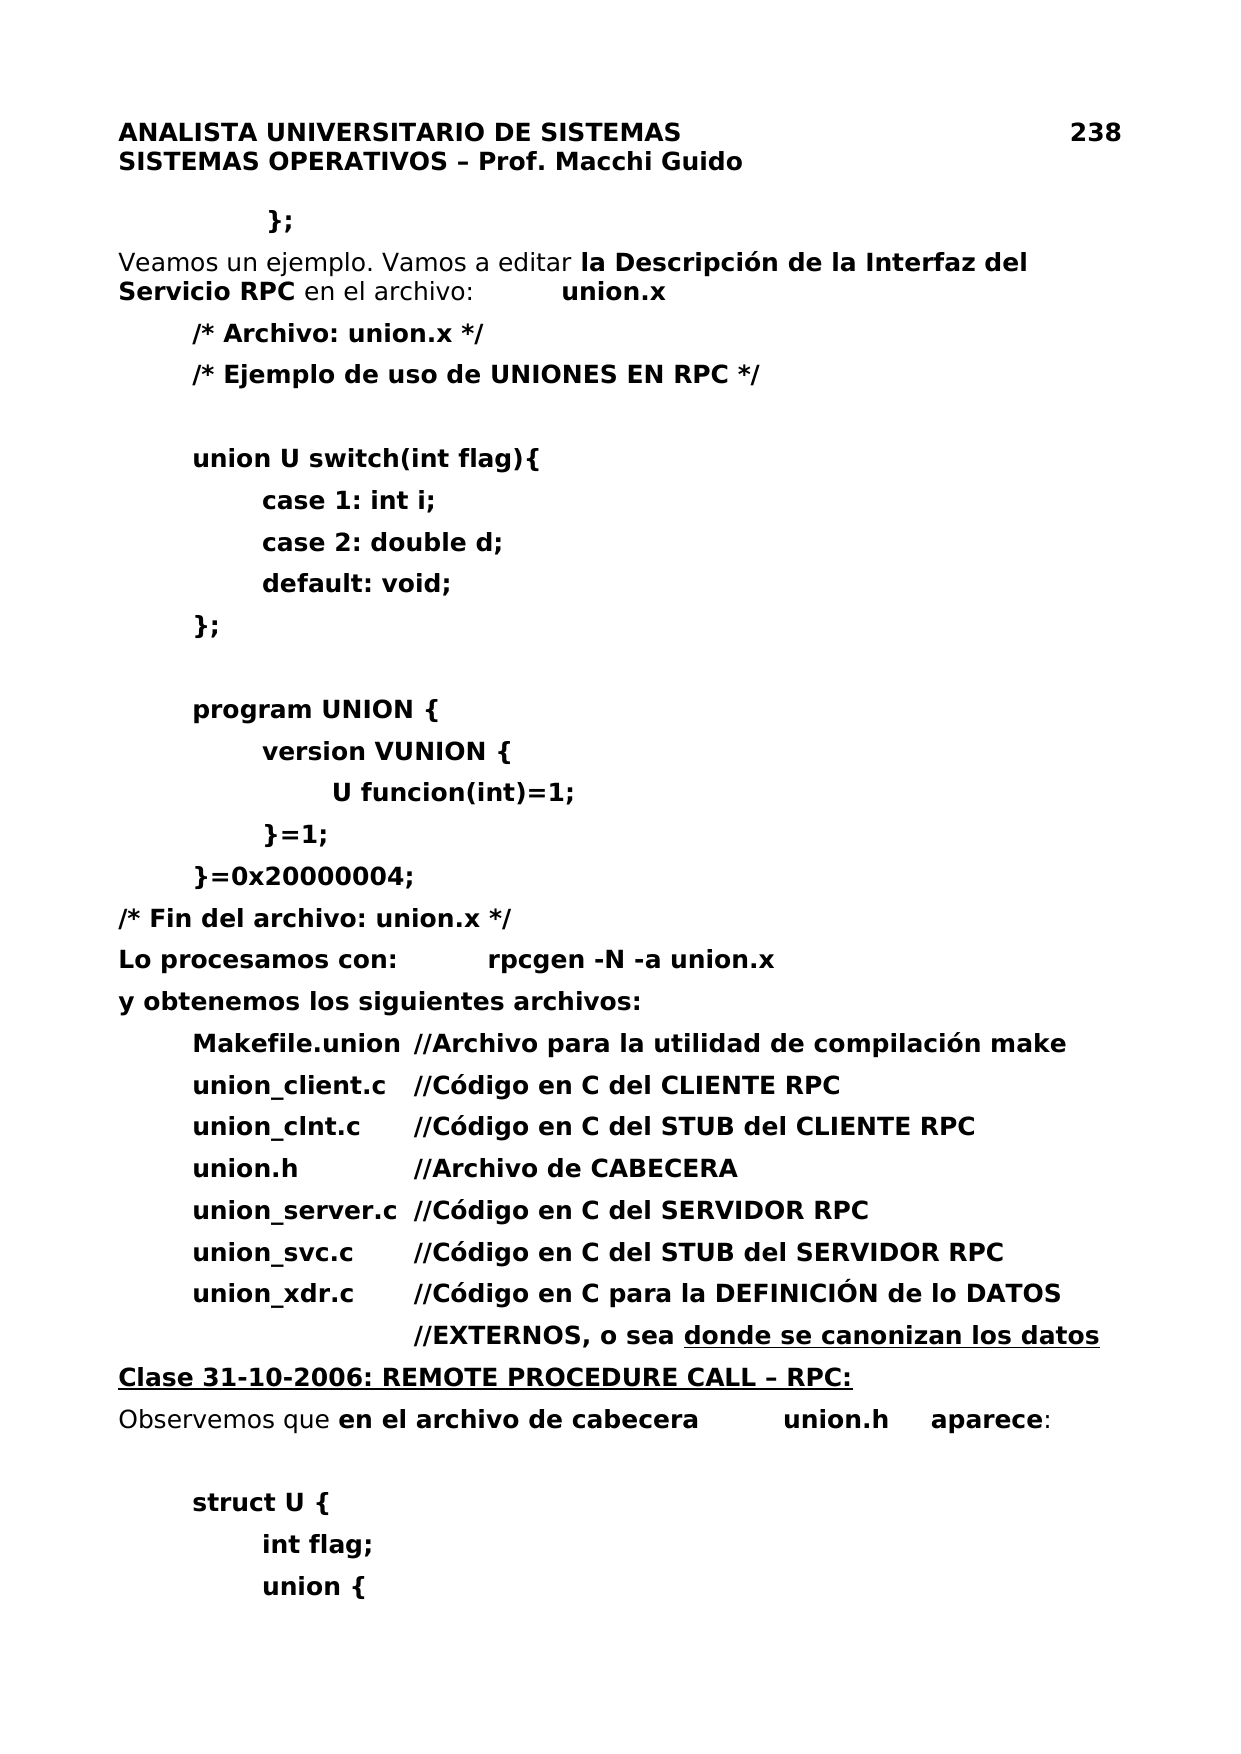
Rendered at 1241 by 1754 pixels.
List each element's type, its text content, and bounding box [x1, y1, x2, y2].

text Observemos que en el archivo de cabecera union.h aparece: [118, 1405, 1122, 1434]
text }; [118, 611, 1122, 641]
text union.h //Archivo de CABECERA [118, 1154, 1122, 1184]
text union { [118, 1572, 1122, 1601]
text y obtenemos los siguientes archivos: [118, 987, 1122, 1017]
text program UNION { [118, 695, 1122, 724]
text default: void; [118, 569, 1122, 599]
text union_server.c //Código en C del SERVIDOR RPC [118, 1196, 1122, 1225]
text /* Ejemplo de uso de UNIONES EN RPC */ [118, 361, 1122, 390]
text union_svc.c //Código en C del STUB del SERVIDOR RPC [118, 1238, 1122, 1267]
text }; [118, 206, 1122, 235]
text case 1: int i; [118, 486, 1122, 515]
text //EXTERNOS, o sea donde se canonizan los datos [118, 1321, 1122, 1351]
text union_clnt.c //Código en C del STUB del CLIENTE RPC [118, 1113, 1122, 1142]
text union_client.c //Código en C del CLIENTE RPC [118, 1071, 1122, 1100]
text version VUNION { [118, 737, 1122, 766]
text U funcion(int)=1; [118, 778, 1122, 808]
text }=0x20000004; [118, 862, 1122, 891]
text int flag; [118, 1530, 1122, 1559]
text /* Fin del archivo: union.x */ [118, 904, 1122, 933]
text Veamos un ejemplo. Vamos a editar la Descripción de la Interfaz del Servicio RPC en el archivo: union.x [118, 248, 1122, 306]
text /* Archivo: union.x */ [118, 319, 1122, 348]
text Lo procesamos con: rpcgen -N -a union.x [118, 946, 1122, 975]
text union U switch(int flag){ [118, 444, 1122, 473]
text union_xdr.c //Código en C para la DEFINICIÓN de lo DATOS [118, 1280, 1122, 1309]
text case 2: double d; [118, 528, 1122, 557]
text }=1; [118, 820, 1122, 849]
text Makefile.union //Archivo para la utilidad de compilación make [118, 1029, 1122, 1058]
text struct U { [118, 1488, 1122, 1518]
text Clase 31-10-2006: REMOTE PROCEDURE CALL – RPC: [118, 1363, 1122, 1392]
